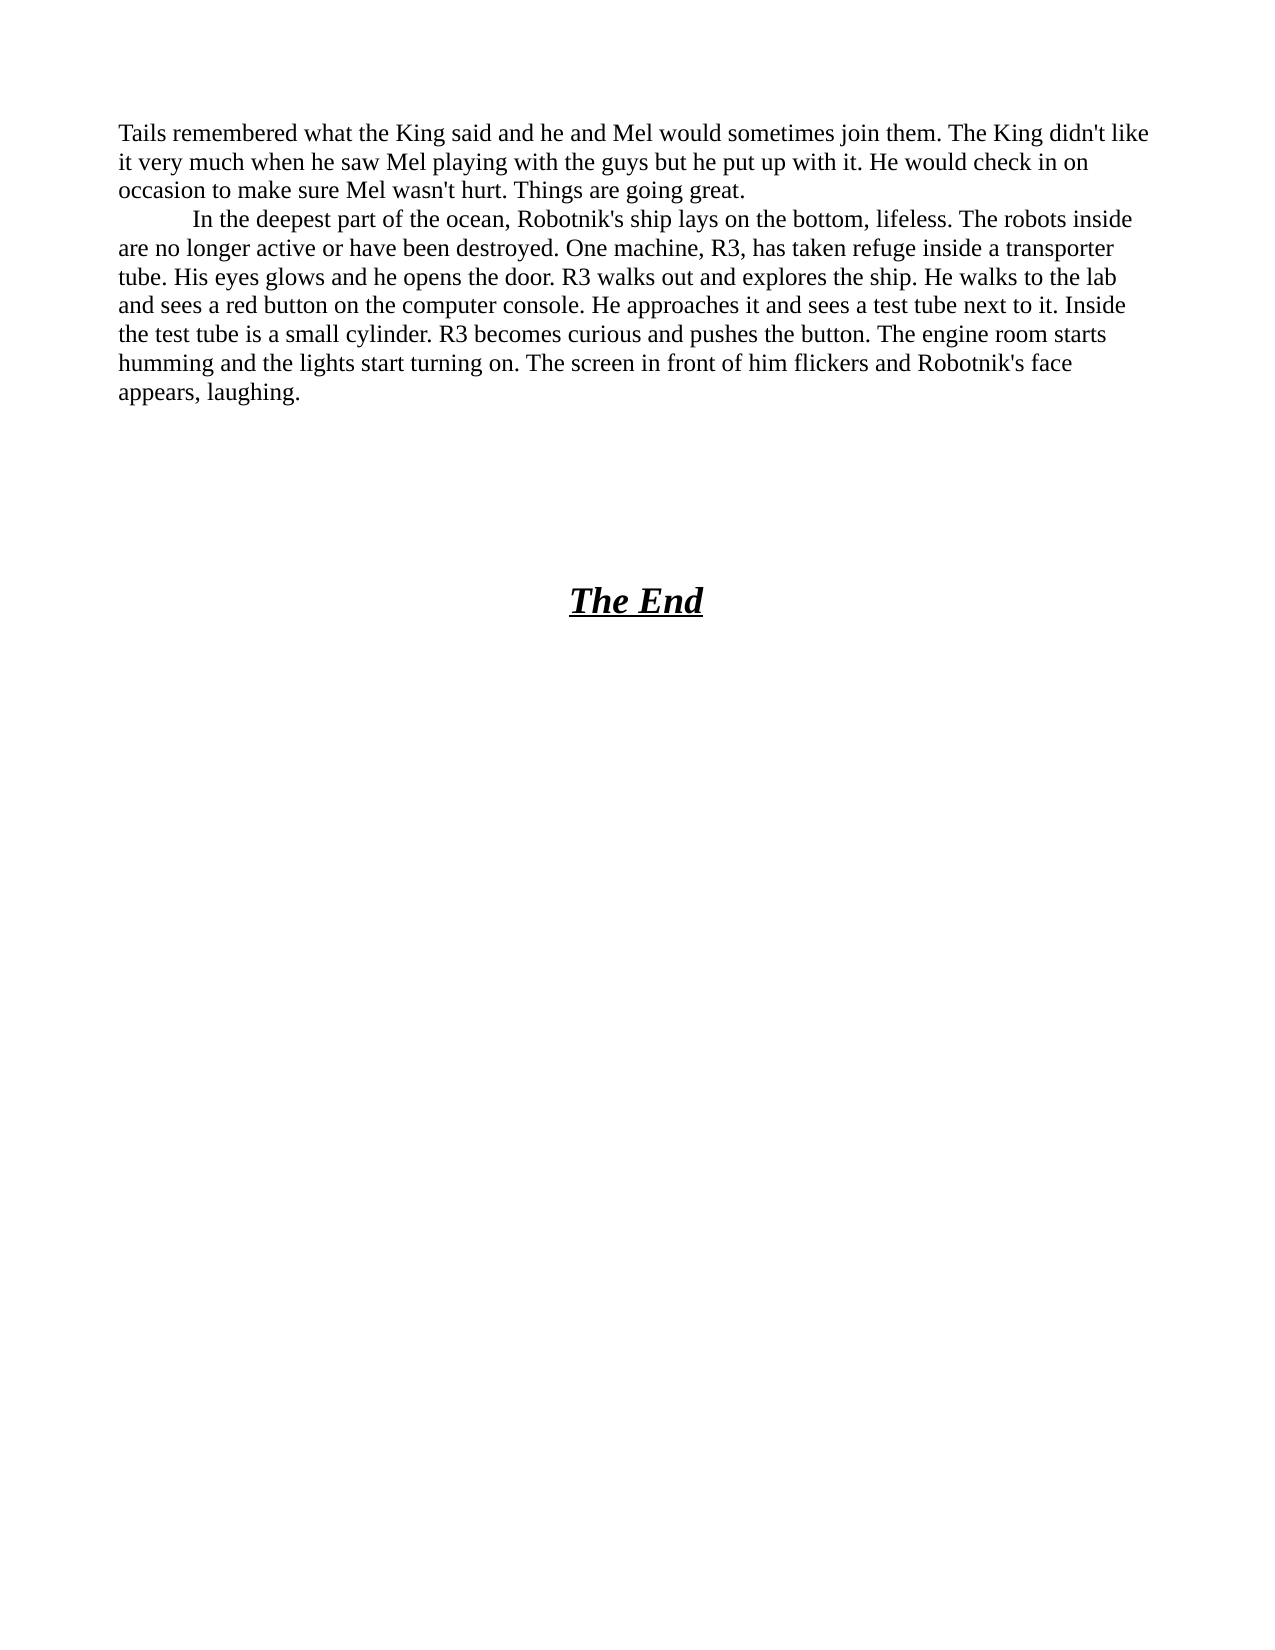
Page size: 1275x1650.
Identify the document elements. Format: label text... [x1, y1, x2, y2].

text Tails remembered what the King said and he and Mel would sometimes join them. The King didn't like it very much when he saw Mel playing with the guys but he put up with it. He would check in on occasion to make sure Mel wasn't hurt. Things are going great. [118, 118, 1157, 204]
text The End [118, 578, 1157, 621]
text In the deepest part of the ocean, Robotnik's ship lays on the bottom, lifeless. The robots inside are no longer active or have been destroyed. One machine, R3, has taken refuge inside a transporter tube. His eyes glows and he opens the door. R3 walks out and explores the ship. He walks to the lab and sees a red button on the computer console. He approaches it and sees a test tube next to it. Inside the test tube is a small cylinder. R3 becomes curious and pushes the button. The engine room starts humming and the lights start turning on. The screen in front of him flickers and Robotnik's face appears, laughing. [118, 204, 1157, 406]
